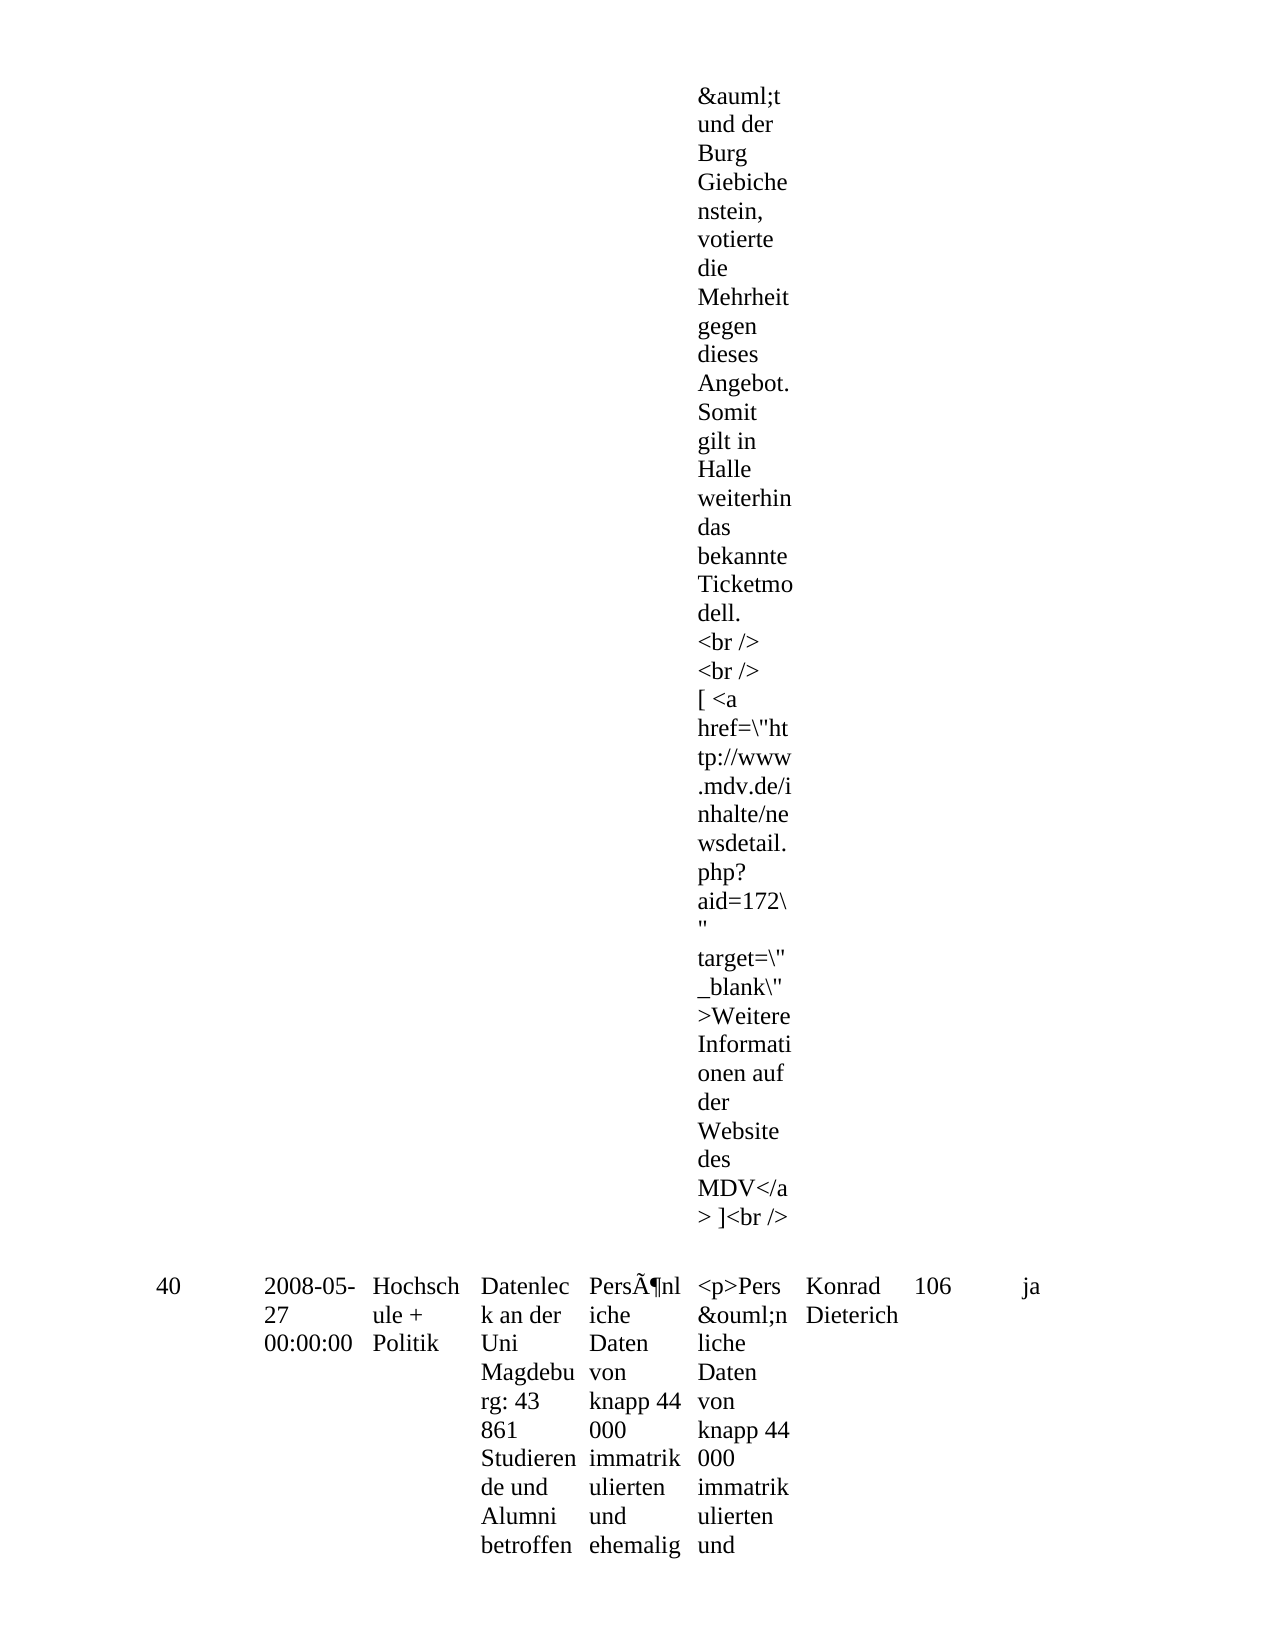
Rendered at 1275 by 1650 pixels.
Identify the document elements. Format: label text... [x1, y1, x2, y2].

table_cell [908, 75, 1017, 1265]
table_cell [583, 75, 692, 1265]
table_cell [258, 75, 367, 1265]
table_cell <p>Pers&ouml;nliche Daten von knapp 44 000 immatrikulierten und [692, 1265, 800, 1564]
table_cell Konrad Dieterich [800, 1265, 908, 1564]
table_cell PersÃ¶nliche Daten von knapp 44 000 immatrikulierten und ehemalig [583, 1265, 692, 1564]
table_cell 106 [908, 1265, 1017, 1564]
table_cell 40 [150, 1265, 258, 1564]
table_cell [1017, 75, 1125, 1265]
table_cell &auml;t und der Burg Giebichenstein, votierte die Mehrheit gegen dieses Angebot. Somit gilt in Halle weiterhin das bekannte Ticketmodell. <br /> <br /> [ <a href=\"http://www.mdv.de/inhalte/newsdetail.php?aid=172\" target=\"_blank\">Weitere Informationen auf der Website des MDV</a> ]<br /> [692, 75, 800, 1265]
table_cell Hochschule + Politik [367, 1265, 475, 1564]
table_cell [367, 75, 475, 1265]
table_cell [475, 75, 583, 1265]
table_cell [800, 75, 908, 1265]
table_cell Datenleck an der Uni Magdeburg: 43 861 Studierende und Alumni betroffen [475, 1265, 583, 1564]
table_cell ja [1017, 1265, 1125, 1564]
table_cell 2008-05-27 00:00:00 [258, 1265, 367, 1564]
table_cell [150, 75, 258, 1265]
